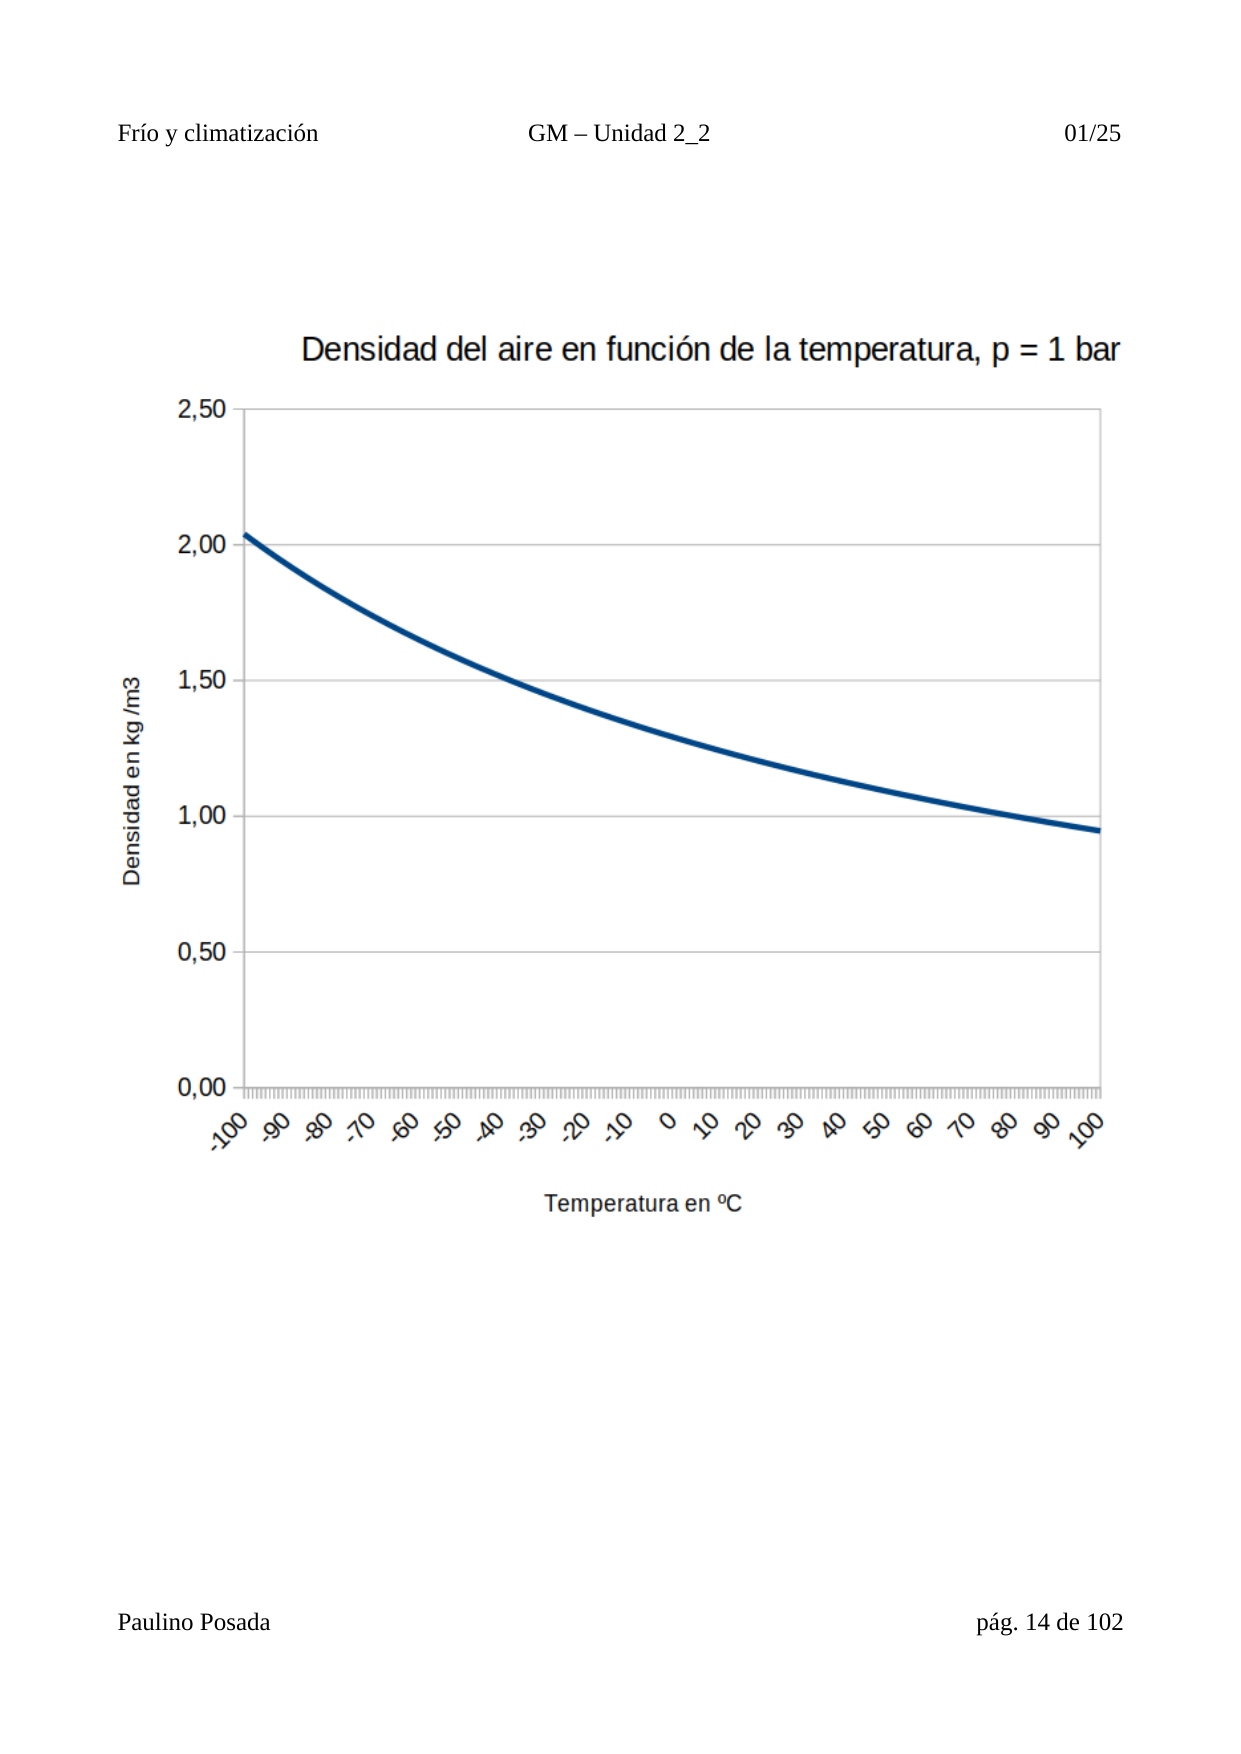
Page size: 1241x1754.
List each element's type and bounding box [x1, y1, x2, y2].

picture [118, 325, 1123, 1221]
